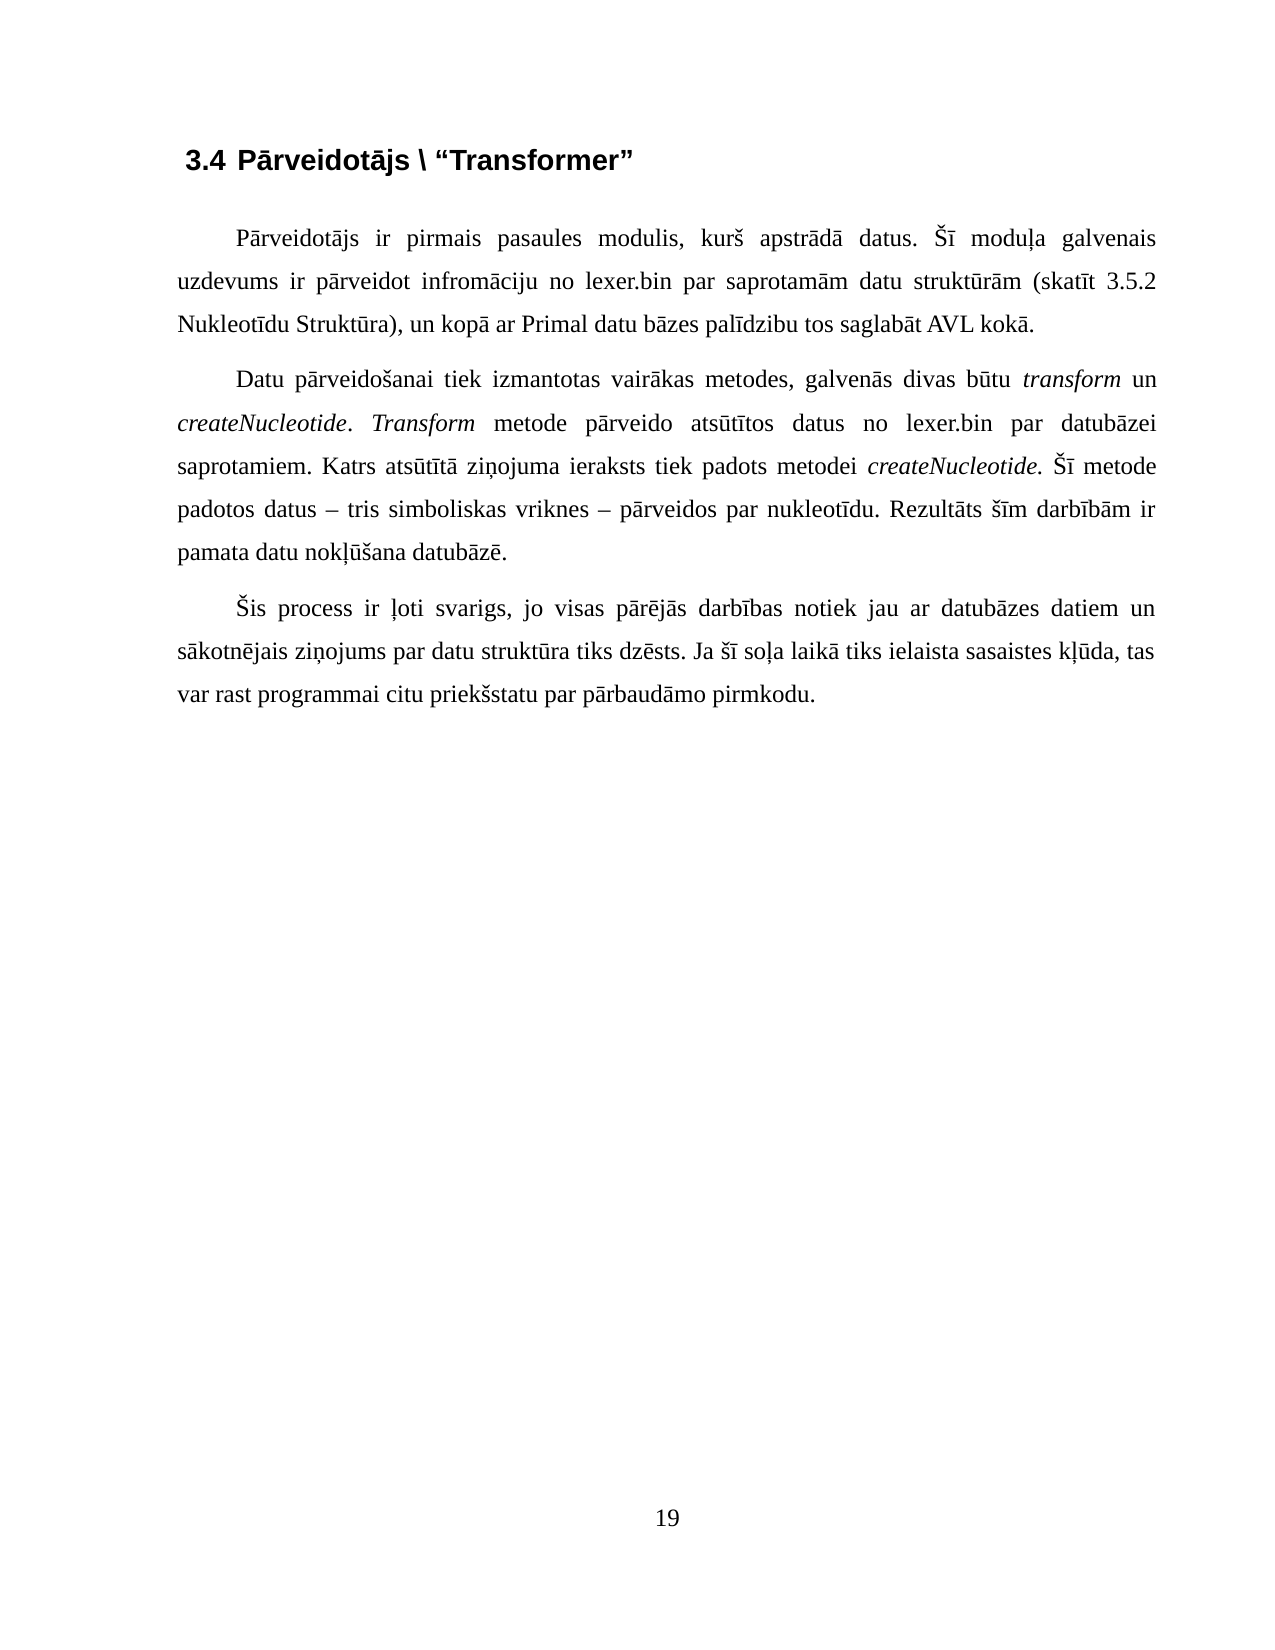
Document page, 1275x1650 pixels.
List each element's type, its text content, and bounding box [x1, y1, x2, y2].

text Šis process ir ļoti svarigs, jo visas pārējās darbības notiek jau ar datubāzes datiem un sākotnējais ziņojums par datu struktūra tiks dzēsts. Ja šī soļa laikā tiks ielaista sasaistes kļūda, tas var rast programmai citu priekšstatu par pārbaudāmo pirmkodu. [177, 593, 1157, 708]
text Pārveidotājs ir pirmais pasaules modulis, kurš apstrādā datus. Šī moduļa galvenais uzdevums ir pārveidot infromāciju no lexer.bin par saprotamām datu struktūrām (skatīt 3.5.2 Nukleotīdu Struktūra), un kopā ar Primal datu bāzes palīdzibu tos saglabāt AVL kokā. [177, 223, 1157, 338]
text Datu pārveidošanai tiek izmantotas vairākas metodes, galvenās divas būtu transform un createNucleotide. Transform metode pārveido atsūtītos datus no lexer.bin par datubāzei saprotamiem. Katrs atsūtītā ziņojuma ieraksts tiek padots metodei createNucleotide. Šī metode padotos datus – tris simboliskas vriknes – pārveidos par nukleotīdu. Rezultāts šīm darbībām ir pamata datu nokļūšana datubāzē. [177, 364, 1157, 566]
subtitle Pārveidotājs \ “Transformer” [177, 143, 1157, 177]
